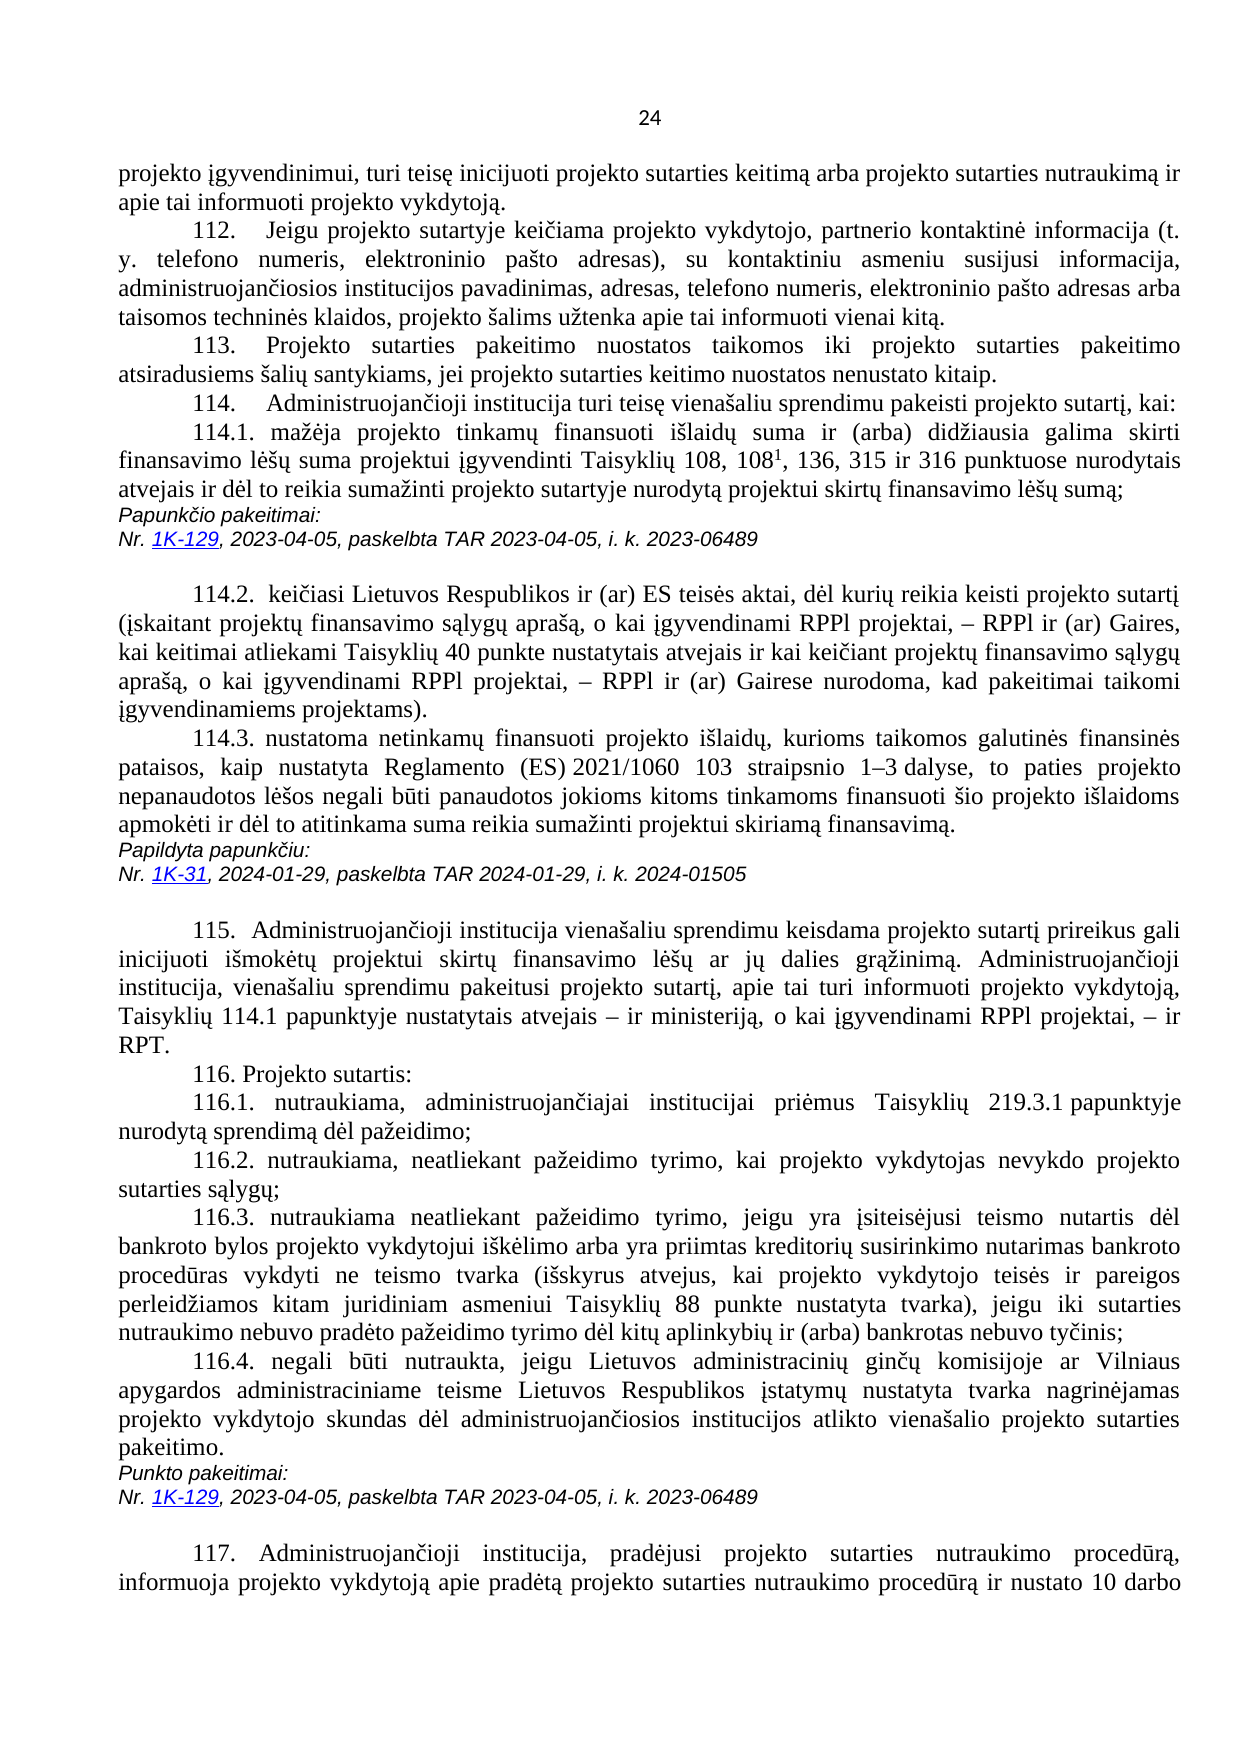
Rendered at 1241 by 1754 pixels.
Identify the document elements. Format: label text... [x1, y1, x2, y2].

text 114.3. nustatoma netinkamų finansuoti projekto išlaidų, kurioms taikomos galutinės finansinės pataisos, kaip nustatyta Reglamento (ES) 2021/1060 103 straipsnio 1–3 dalyse, to paties projekto nepanaudotos lėšos negali būti panaudotos jokioms kitoms tinkamoms finansuoti šio projekto išlaidoms apmokėti ir dėl to atitinkama suma reikia sumažinti projektui skiriamą finansavimą. [118, 723, 1181, 838]
text 116.1. nutraukiama, administruojančiajai institucijai priėmus Taisyklių 219.3.1 papunktyje nurodytą sprendimą dėl pažeidimo; [118, 1087, 1181, 1145]
text 116. Projekto sutartis: [118, 1059, 1181, 1087]
text 116.3. nutraukiama neatliekant pažeidimo tyrimo, jeigu yra įsiteisėjusi teismo nutartis dėl bankroto bylos projekto vykdytojui iškėlimo arba yra priimtas kreditorių susirinkimo nutarimas bankroto procedūras vykdyti ne teismo tvarka (išskyrus atvejus, kai projekto vykdytojo teisės ir pareigos perleidžiamos kitam juridiniam asmeniui Taisyklių 88 punkte nustatyta tvarka), jeigu iki sutarties nutraukimo nebuvo pradėto pažeidimo tyrimo dėl kitų aplinkybių ir (arba) bankrotas nebuvo tyčinis; [118, 1202, 1181, 1346]
text projekto įgyvendinimui, turi teisę inicijuoti projekto sutarties keitimą arba projekto sutarties nutraukimą ir apie tai informuoti projekto vykdytoją. [118, 158, 1181, 215]
text 115. Administruojančioji institucija vienašaliu sprendimu keisdama projekto sutartį prireikus gali inicijuoti išmokėtų projektui skirtų finansavimo lėšų ar jų dalies grąžinimą. Administruojančioji institucija, vienašaliu sprendimu pakeitusi projekto sutartį, apie tai turi informuoti projekto vykdytoją, Taisyklių 114.1 papunktyje nustatytais atvejais – ir ministeriją, o kai įgyvendinami RPPl projektai, – ir RPT. [118, 915, 1181, 1059]
text 113. Projekto sutarties pakeitimo nuostatos taikomos iki projekto sutarties pakeitimo atsiradusiems šalių santykiams, jei projekto sutarties keitimo nuostatos nenustato kitaip. [118, 330, 1181, 388]
text 116.4. negali būti nutraukta, jeigu Lietuvos administracinių ginčų komisijoje ar Vilniaus apygardos administraciniame teisme Lietuvos Respublikos įstatymų nustatyta tvarka nagrinėjamas projekto vykdytojo skundas dėl administruojančiosios institucijos atlikto vienašalio projekto sutarties pakeitimo. [118, 1346, 1181, 1461]
text 114.1. mažėja projekto tinkamų finansuoti išlaidų suma ir (arba) didžiausia galima skirti finansavimo lėšų suma projektui įgyvendinti Taisyklių 108, 1081, 136, 315 ir 316 punktuose nurodytais atvejais ir dėl to reikia sumažinti projekto sutartyje nurodytą projektui skirtų finansavimo lėšų sumą; [118, 417, 1181, 503]
text 117. Administruojančioji institucija, pradėjusi projekto sutarties nutraukimo procedūrą, informuoja projekto vykdytoją apie pradėtą projekto sutarties nutraukimo procedūrą ir nustato 10 darbo [118, 1538, 1181, 1595]
text 112. Jeigu projekto sutartyje keičiama projekto vykdytojo, partnerio kontaktinė informacija (t. y. telefono numeris, elektroninio pašto adresas), su kontaktiniu asmeniu susijusi informacija, administruojančiosios institucijos pavadinimas, adresas, telefono numeris, elektroninio pašto adresas arba taisomos techninės klaidos, projekto šalims užtenka apie tai informuoti vienai kitą. [118, 215, 1181, 330]
text Nr. 1K-31, 2024-01-29, paskelbta TAR 2024-01-29, i. k. 2024-01505 [118, 862, 1181, 886]
text Nr. 1K-129, 2023-04-05, paskelbta TAR 2023-04-05, i. k. 2023-06489 [118, 527, 1181, 551]
text 114.2. keičiasi Lietuvos Respublikos ir (ar) ES teisės aktai, dėl kurių reikia keisti projekto sutartį (įskaitant projektų finansavimo sąlygų aprašą, o kai įgyvendinami RPPl projektai, – RPPl ir (ar) Gaires, kai keitimai atliekami Taisyklių 40 punkte nustatytais atvejais ir kai keičiant projektų finansavimo sąlygų aprašą, o kai įgyvendinami RPPl projektai, – RPPl ir (ar) Gairese nurodoma, kad pakeitimai taikomi įgyvendinamiems projektams). [118, 579, 1181, 723]
text 116.2. nutraukiama, neatliekant pažeidimo tyrimo, kai projekto vykdytojas nevykdo projekto sutarties sąlygų; [118, 1145, 1181, 1202]
text Punkto pakeitimai: [118, 1461, 1181, 1485]
text Papunkčio pakeitimai: [118, 503, 1181, 527]
text Papildyta papunkčiu: [118, 838, 1181, 862]
text Nr. 1K-129, 2023-04-05, paskelbta TAR 2023-04-05, i. k. 2023-06489 [118, 1485, 1181, 1509]
text 114. Administruojančioji institucija turi teisę vienašaliu sprendimu pakeisti projekto sutartį, kai: [118, 388, 1181, 417]
